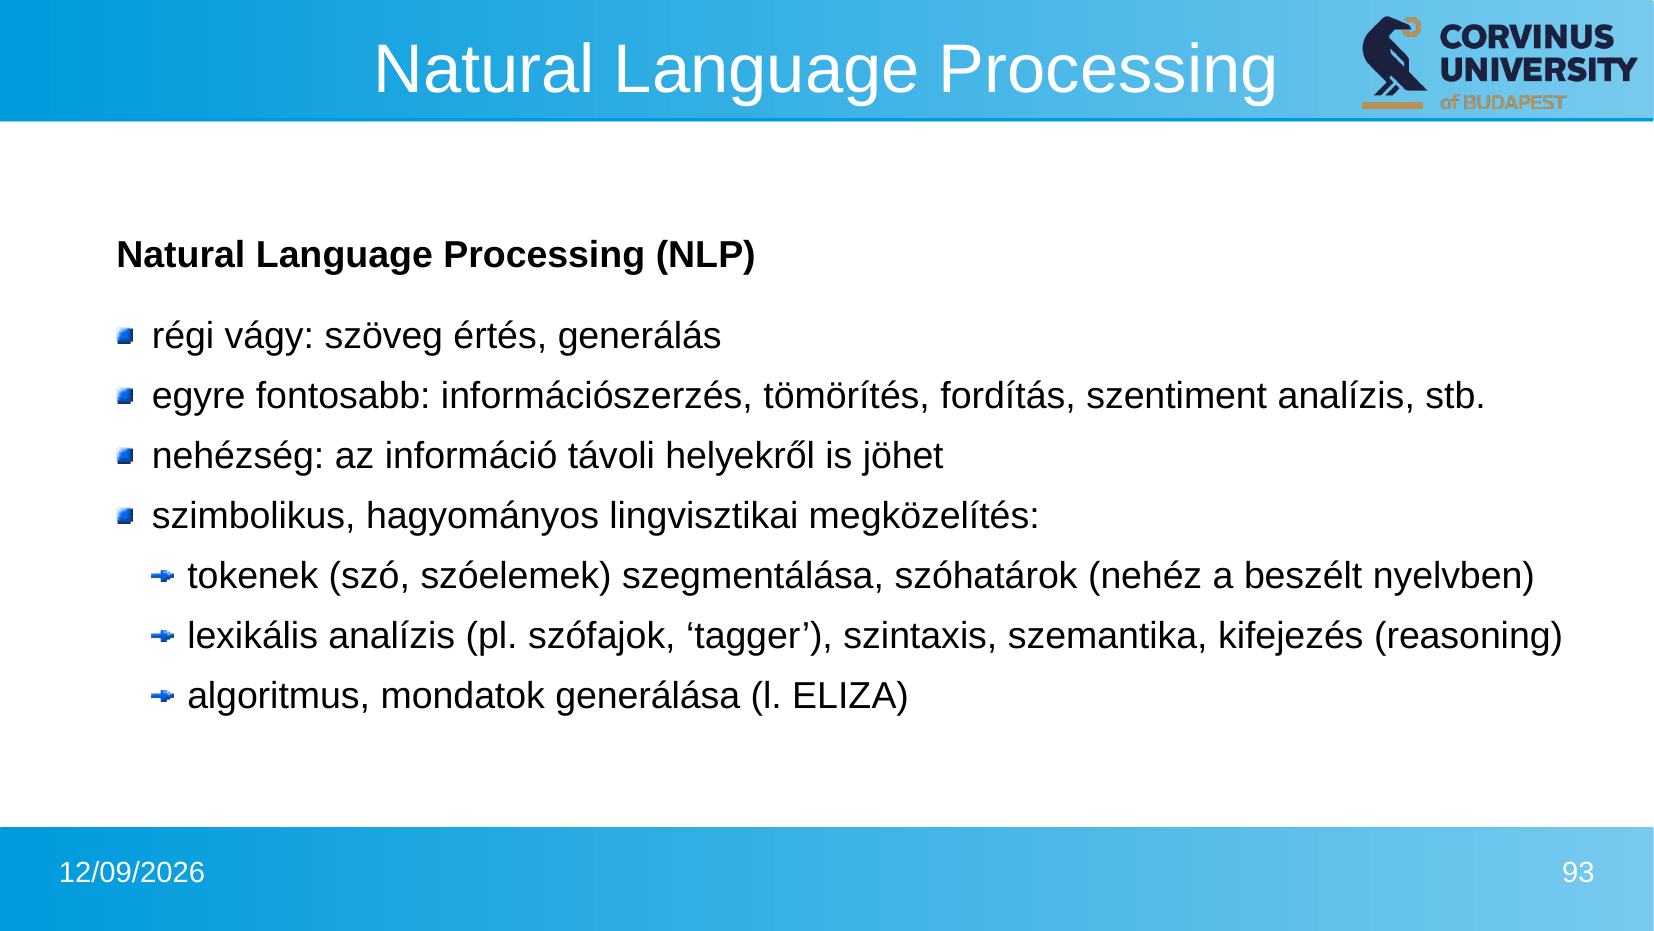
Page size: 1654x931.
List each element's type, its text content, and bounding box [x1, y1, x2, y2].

picture [1362, 16, 1638, 109]
title Natural Language Processing [59, 29, 1362, 108]
text_box Natural Language Processing (NLP) régi vágy: szöveg értés, generálás egyre fontosabb: információszerzés, tömörítés, fordítás, szentiment analízis, stb. nehézség: az információ távoli helyekről is jöhet szimbolikus, hagyományos lingvisztikai megközelítés: tokenek (szó, szóelemek) szegmentálása, szóhatárok (nehéz a beszélt nyelvben) lexikális analízis (pl. szófajok, ‘tagger’), szintaxis, szemantika, kifejezés (reasoning) algoritmus, mondatok generálása (l. ELIZA) [101, 226, 1580, 767]
